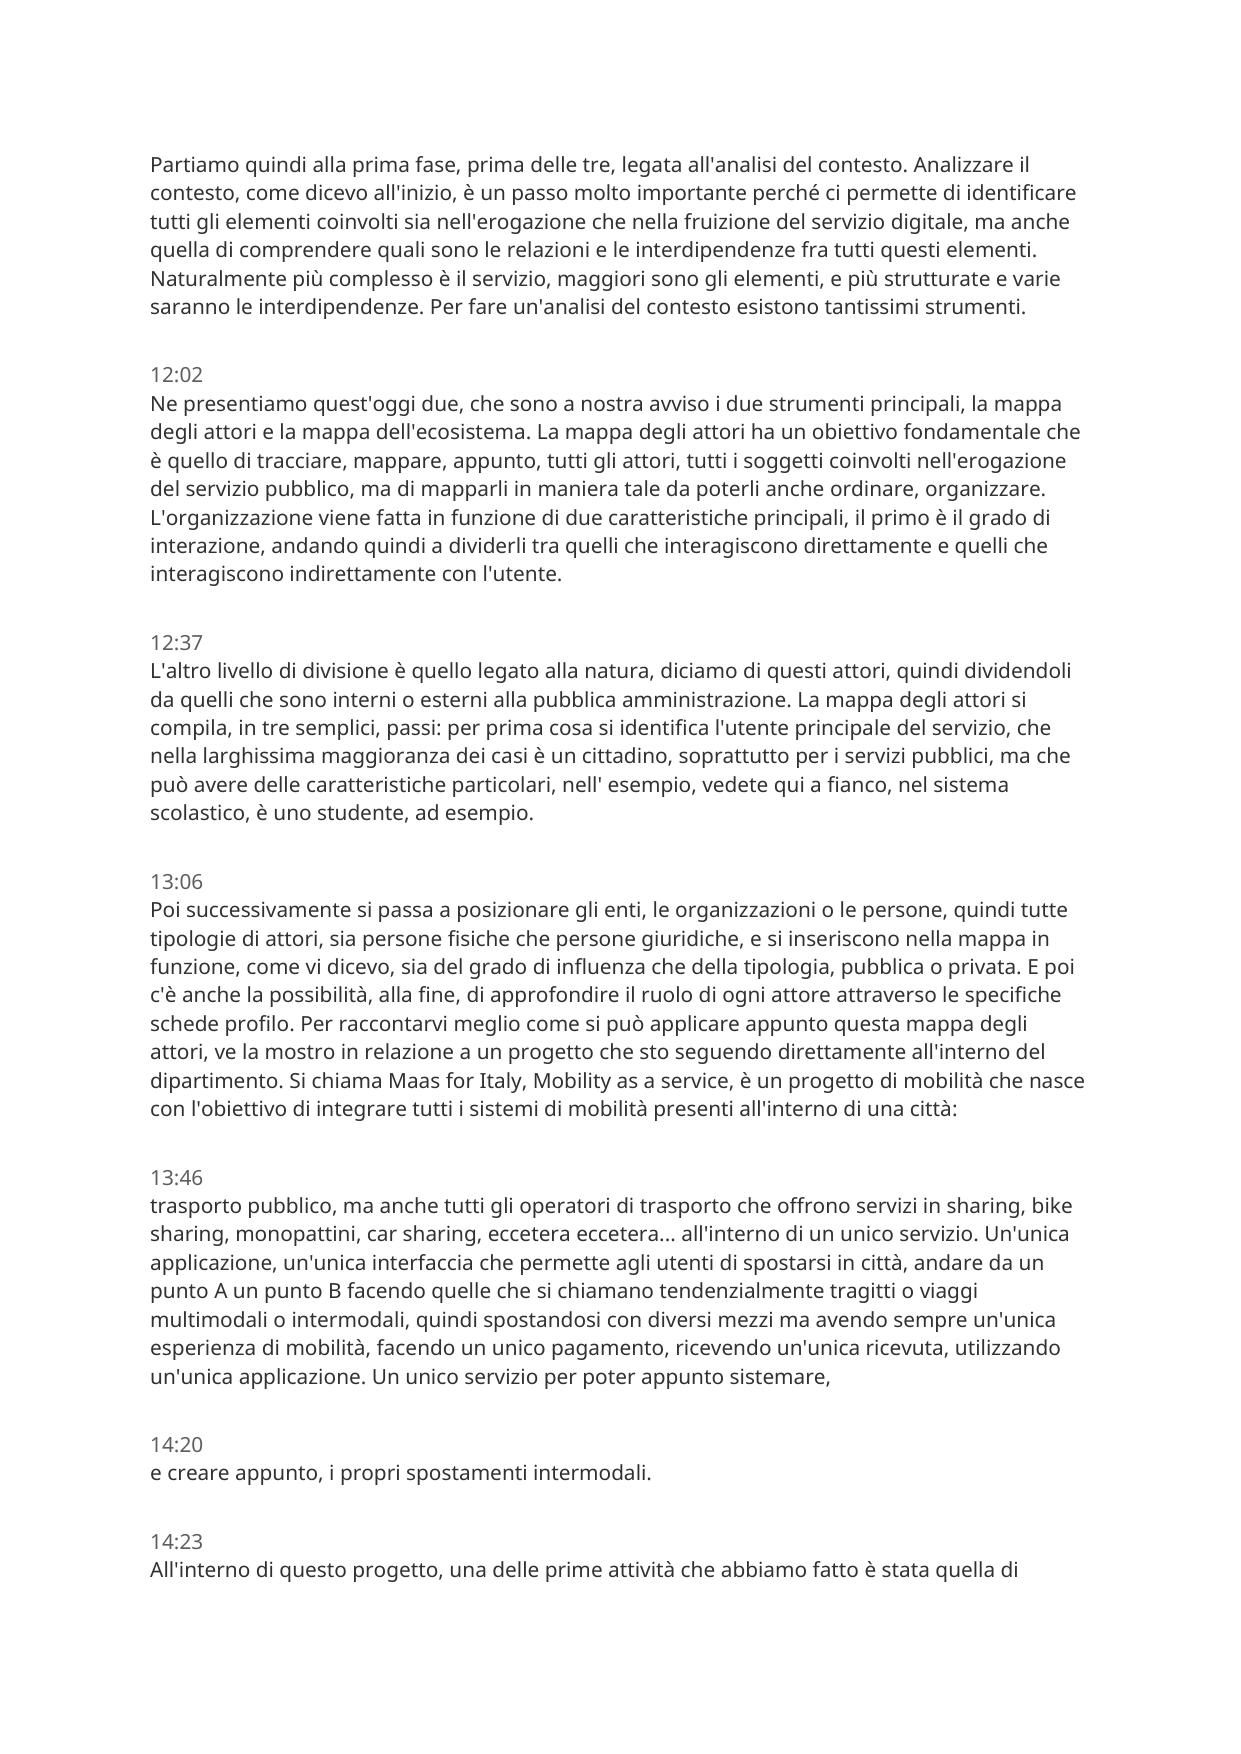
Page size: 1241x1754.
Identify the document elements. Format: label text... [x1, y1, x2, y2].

text 13:46 trasporto pubblico, ma anche tutti gli operatori di trasporto che offrono servizi in sharing, bike sharing, monopattini, car sharing, eccetera eccetera... all'interno di un unico servizio. Un'unica applicazione, un'unica interfaccia che permette agli utenti di spostarsi in città, andare da un punto A un punto B facendo quelle che si chiamano tendenzialmente tragitti o viaggi multimodali o intermodali, quindi spostandosi con diversi mezzi ma avendo sempre un'unica esperienza di mobilità, facendo un unico pagamento, ricevendo un'unica ricevuta, utilizzando un'unica applicazione. Un unico servizio per poter appunto sistemare, [150, 1134, 1090, 1390]
text 12:37 L'altro livello di divisione è quello legato alla natura, diciamo di questi attori, quindi dividendoli da quelli che sono interni o esterni alla pubblica amministrazione. La mappa degli attori si compila, in tre semplici, passi: per prima cosa si identifica l'utente principale del servizio, che nella larghissima maggioranza dei casi è un cittadino, soprattutto per i servizi pubblici, ma che può avere delle caratteristiche particolari, nell' esempio, vedete qui a fianco, nel sistema scolastico, è uno studente, ad esempio. [150, 599, 1090, 827]
text 13:06 Poi successivamente si passa a posizionare gli enti, le organizzazioni o le persone, quindi tutte tipologie di attori, sia persone fisiche che persone giuridiche, e si inseriscono nella mappa in funzione, come vi dicevo, sia del grado di influenza che della tipologia, pubblica o privata. E poi c'è anche la possibilità, alla fine, di approfondire il ruolo di ogni attore attraverso le specifiche schede profilo. Per raccontarvi meglio come si può applicare appunto questa mappa degli attori, ve la mostro in relazione a un progetto che sto seguendo direttamente all'interno del dipartimento. Si chiama Maas for Italy, Mobility as a service, è un progetto di mobilità che nasce con l'obiettivo di integrare tutti i sistemi di mobilità presenti all'interno di una città: [150, 838, 1090, 1123]
text 12:02 Ne presentiamo quest'oggi due, che sono a nostra avviso i due strumenti principali, la mappa degli attori e la mappa dell'ecosistema. La mappa degli attori ha un obiettivo fondamentale che è quello di tracciare, mappare, appunto, tutti gli attori, tutti i soggetti coinvolti nell'erogazione del servizio pubblico, ma di mapparli in maniera tale da poterli anche ordinare, organizzare. L'organizzazione viene fatta in funzione di due caratteristiche principali, il primo è il grado di interazione, andando quindi a dividerli tra quelli che interagiscono direttamente e quelli che interagiscono indirettamente con l'utente. [150, 332, 1090, 588]
text 14:20 e creare appunto, i propri spostamenti intermodali. [150, 1402, 1090, 1487]
text Partiamo quindi alla prima fase, prima delle tre, legata all'analisi del contesto. Analizzare il contesto, come dicevo all'inizio, è un passo molto importante perché ci permette di identificare tutti gli elementi coinvolti sia nell'erogazione che nella fruizione del servizio digitale, ma anche quella di comprendere quali sono le relazioni e le interdipendenze fra tutti questi elementi. Naturalmente più complesso è il servizio, maggiori sono gli elementi, e più strutturate e varie saranno le interdipendenze. Per fare un'analisi del contesto esistono tantissimi strumenti. [150, 150, 1090, 321]
text 14:23 All'interno di questo progetto, una delle prime attività che abbiamo fatto è stata quella di [150, 1498, 1090, 1584]
